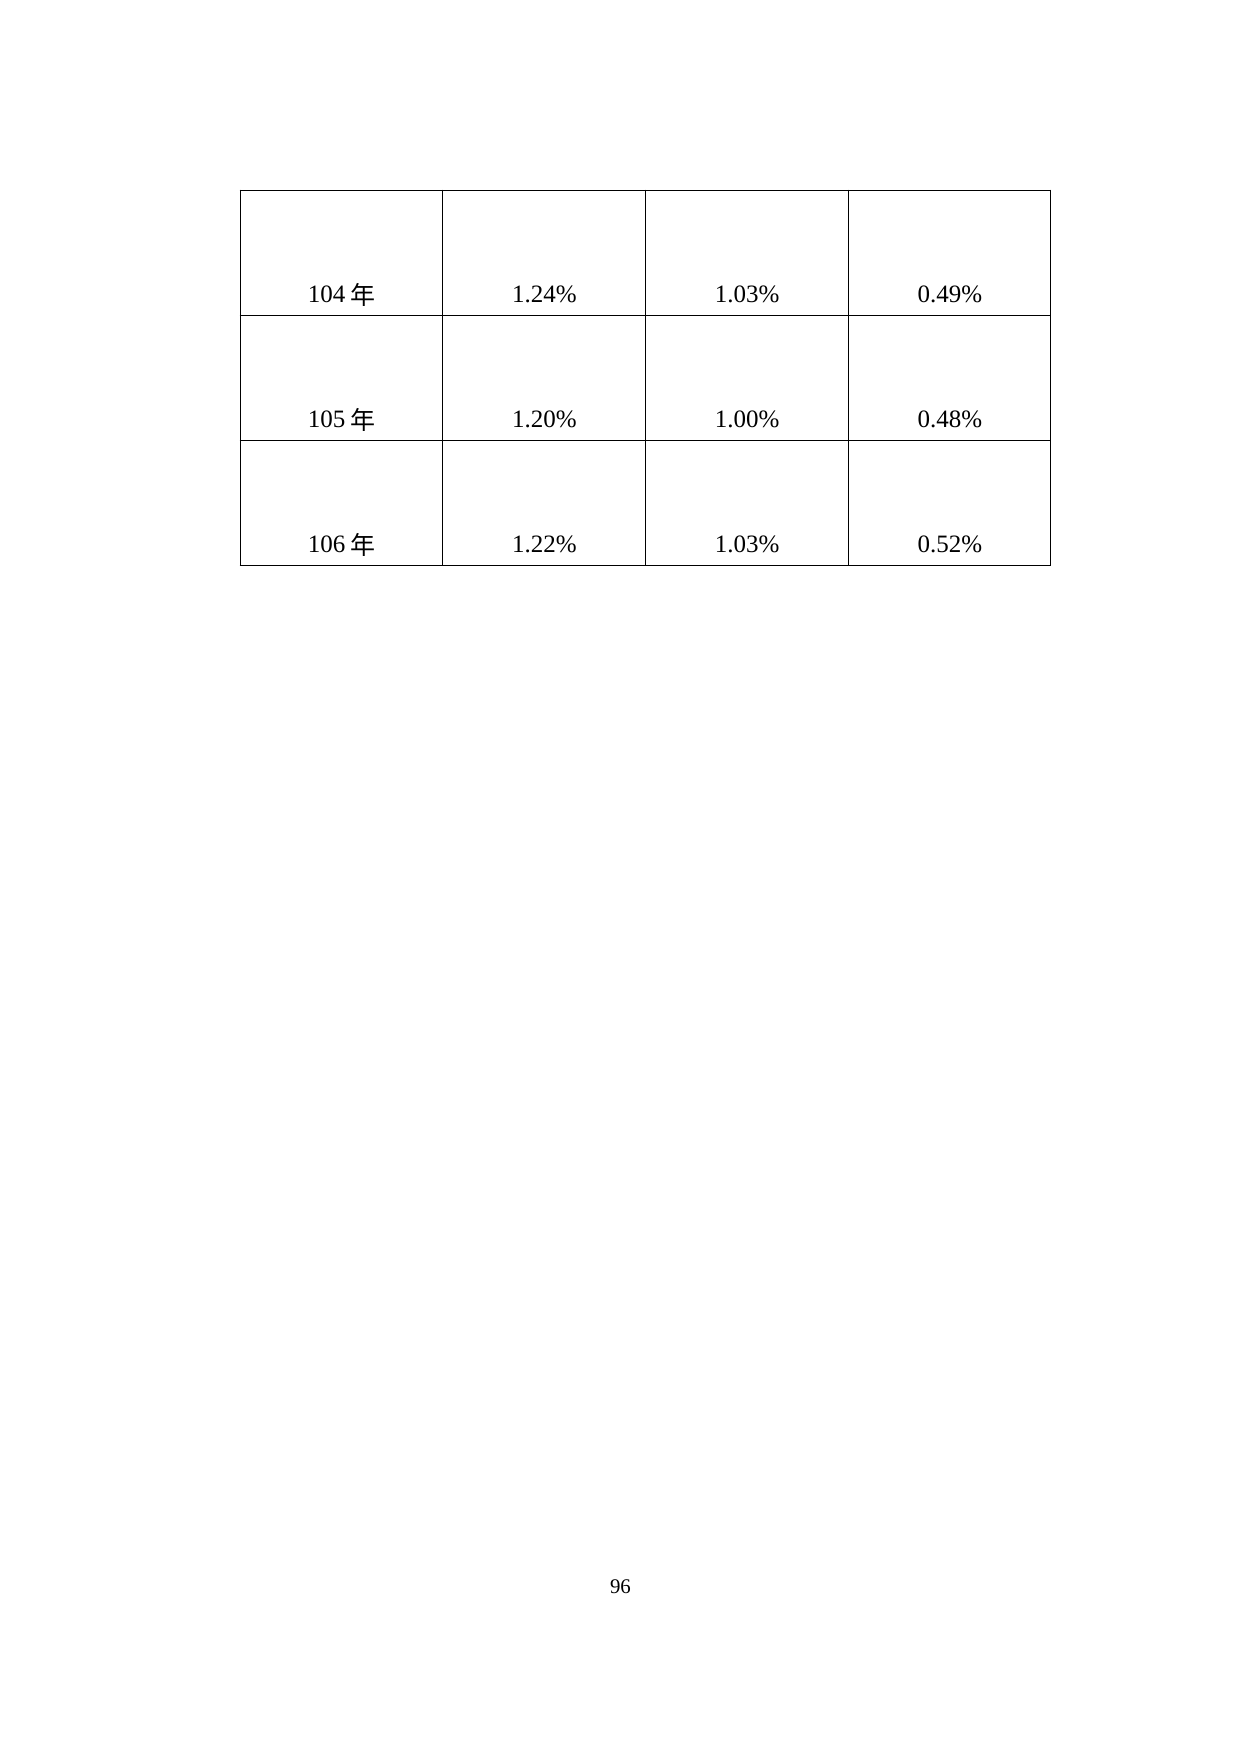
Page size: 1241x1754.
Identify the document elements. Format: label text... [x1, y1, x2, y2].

table_cell 1.24% [443, 191, 645, 314]
table_cell 0.49% [849, 191, 1050, 314]
table_cell 104年 [241, 191, 442, 314]
table_cell 105年 [241, 316, 442, 439]
table_cell 1.20% [443, 316, 645, 439]
table_cell 1.03% [646, 191, 848, 314]
table_cell 1.03% [646, 441, 848, 564]
table_cell 0.52% [849, 441, 1050, 564]
table_cell 0.48% [849, 316, 1050, 439]
table_cell 1.22% [443, 441, 645, 564]
table_cell 1.00% [646, 316, 848, 439]
table_cell 106年 [241, 441, 442, 564]
